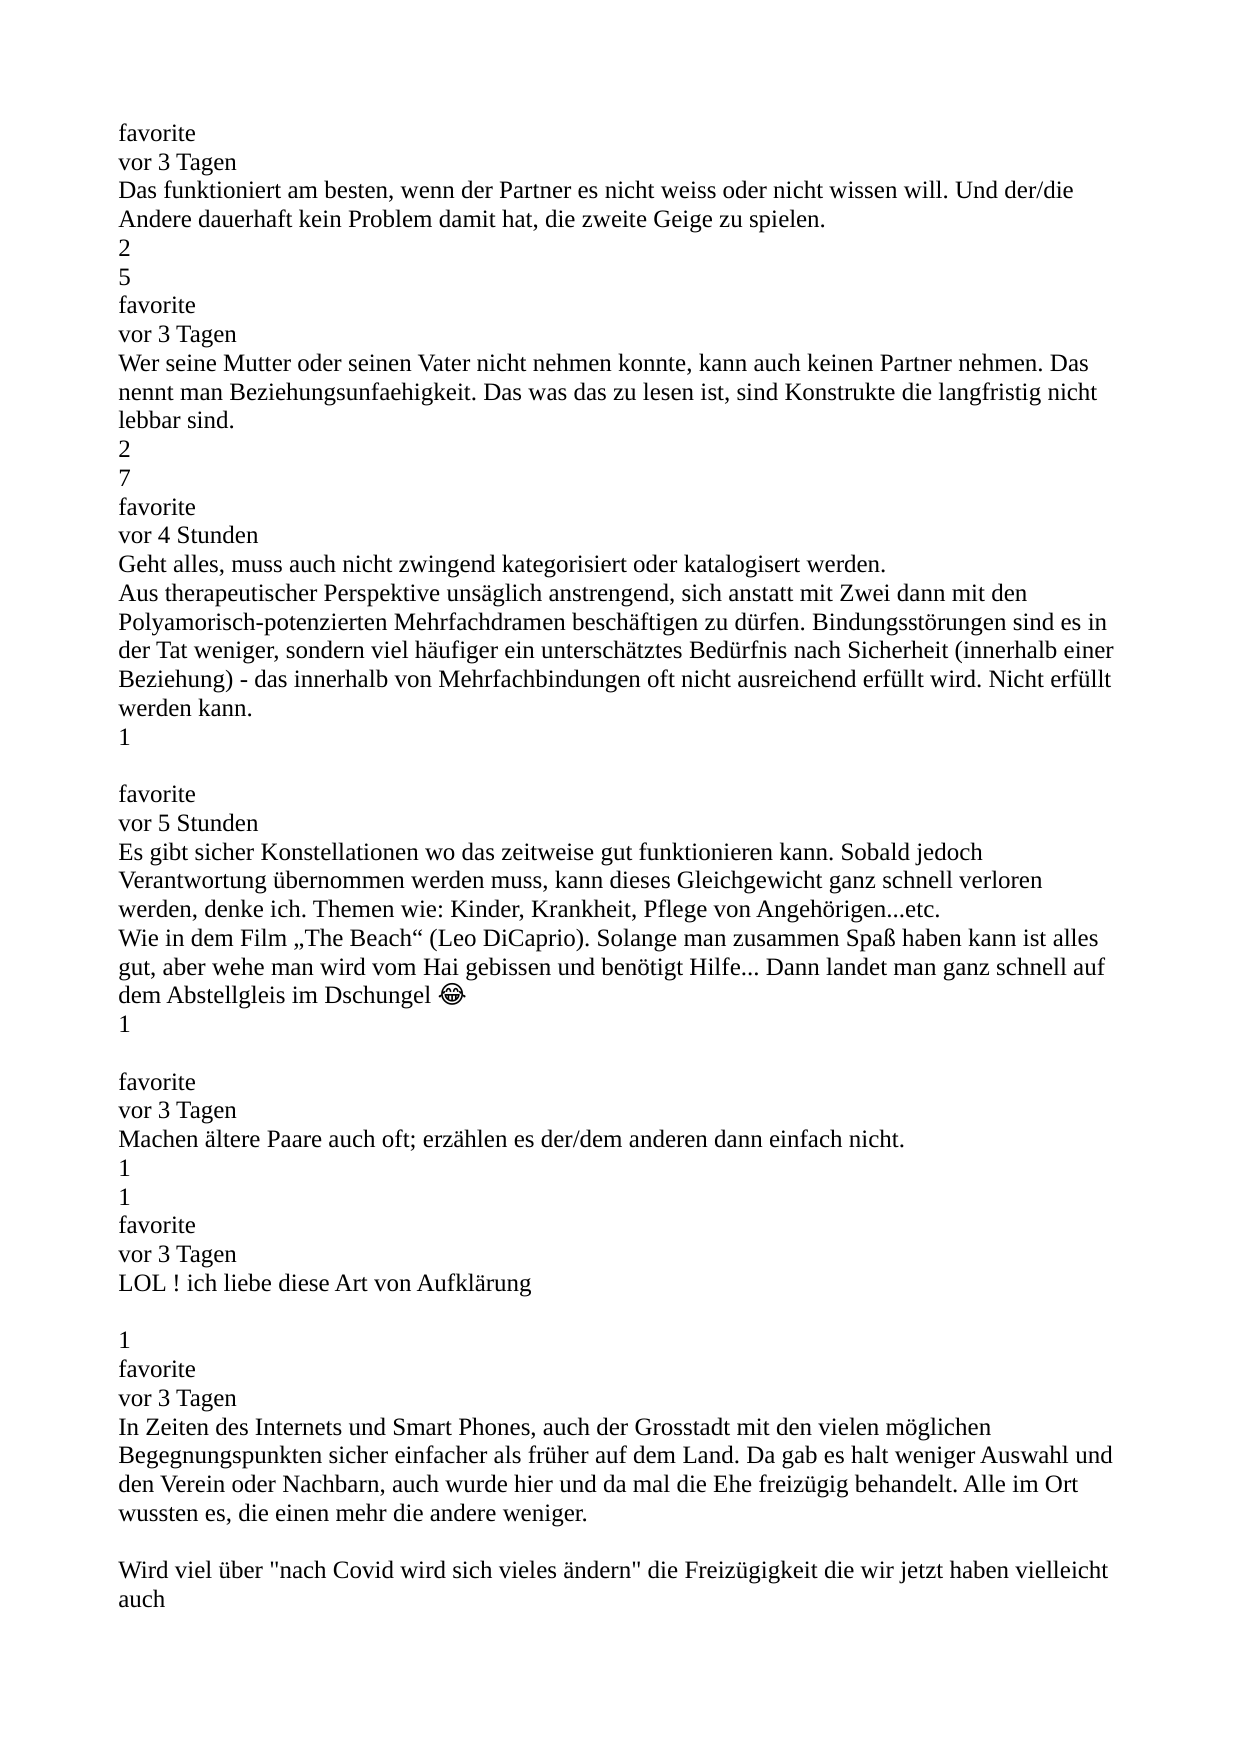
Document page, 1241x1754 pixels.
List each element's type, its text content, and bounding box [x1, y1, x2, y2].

text vor 3 Tagen [118, 147, 1122, 176]
text Machen ältere Paare auch oft; erzählen es der/dem anderen dann einfach nicht. [118, 1124, 1122, 1153]
text favorite [118, 1354, 1122, 1383]
text favorite [118, 492, 1122, 521]
text Aus therapeutischer Perspektive unsäglich anstrengend, sich anstatt mit Zwei dann mit den Polyamorisch-potenzierten Mehrfachdramen beschäftigen zu dürfen. Bindungsstörungen sind es in der Tat weniger, sondern viel häufiger ein unterschätztes Bedürfnis nach Sicherheit (innerhalb einer Beziehung) - das innerhalb von Mehrfachbindungen oft nicht ausreichend erfüllt wird. Nicht erfüllt werden kann. [118, 578, 1122, 722]
text favorite [118, 291, 1122, 319]
text 1 [118, 1326, 1122, 1354]
text 2 [118, 233, 1122, 262]
text 7 [118, 463, 1122, 492]
text favorite [118, 118, 1122, 147]
text vor 5 Stunden [118, 808, 1122, 837]
text vor 4 Stunden [118, 521, 1122, 549]
text vor 3 Tagen [118, 1096, 1122, 1124]
text Das funktioniert am besten, wenn der Partner es nicht weiss oder nicht wissen will. Und der/die Andere dauerhaft kein Problem damit hat, die zweite Geige zu spielen. [118, 176, 1122, 233]
text vor 3 Tagen [118, 1383, 1122, 1412]
text 1 [118, 722, 1122, 751]
text 1 [118, 1153, 1122, 1182]
text favorite [118, 1211, 1122, 1239]
text 2 [118, 434, 1122, 463]
text favorite [118, 1067, 1122, 1096]
text Wie in dem Film „The Beach“ (Leo DiCaprio). Solange man zusammen Spaß haben kann ist alles gut, aber wehe man wird vom Hai gebissen und benötigt Hilfe... Dann landet man ganz schnell auf dem Abstellgleis im Dschungel 😂 [118, 923, 1122, 1009]
text Geht alles, muss auch nicht zwingend kategorisiert oder katalogisert werden. [118, 549, 1122, 578]
text 5 [118, 262, 1122, 291]
text favorite [118, 779, 1122, 808]
text Wird viel über "nach Covid wird sich vieles ändern" die Freizügigkeit die wir jetzt haben vielleicht auch [118, 1556, 1122, 1613]
text vor 3 Tagen [118, 1239, 1122, 1268]
text 1 [118, 1182, 1122, 1211]
text In Zeiten des Internets und Smart Phones, auch der Grosstadt mit den vielen möglichen Begegnungspunkten sicher einfacher als früher auf dem Land. Da gab es halt weniger Auswahl und den Verein oder Nachbarn, auch wurde hier und da mal die Ehe freizügig behandelt. Alle im Ort wussten es, die einen mehr die andere weniger. [118, 1412, 1122, 1527]
text Es gibt sicher Konstellationen wo das zeitweise gut funktionieren kann. Sobald jedoch Verantwortung übernommen werden muss, kann dieses Gleichgewicht ganz schnell verloren werden, denke ich. Themen wie: Kinder, Krankheit, Pflege von Angehörigen...etc. [118, 837, 1122, 923]
text LOL ! ich liebe diese Art von Aufklärung [118, 1268, 1122, 1297]
text 1 [118, 1009, 1122, 1038]
text Wer seine Mutter oder seinen Vater nicht nehmen konnte, kann auch keinen Partner nehmen. Das nennt man Beziehungsunfaehigkeit. Das was das zu lesen ist, sind Konstrukte die langfristig nicht lebbar sind. [118, 348, 1122, 434]
text vor 3 Tagen [118, 319, 1122, 348]
